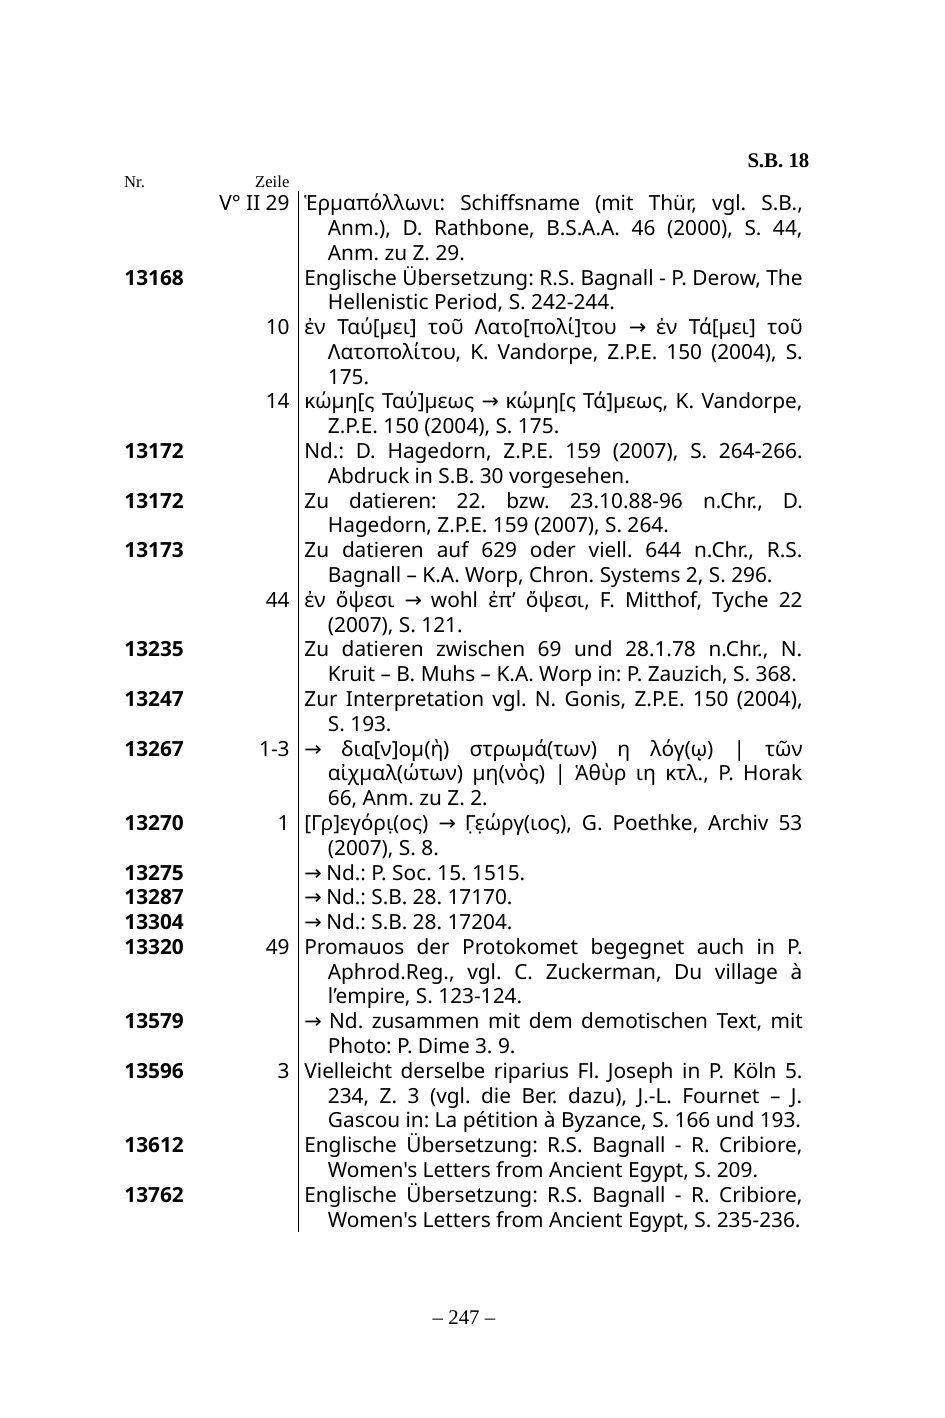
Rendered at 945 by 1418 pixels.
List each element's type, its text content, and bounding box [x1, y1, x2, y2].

table_cell Zu datieren: 22. bzw. 23.10.88-96 n.Chr., D. Hagedorn, Z.P.E. 159 (2007), S. 264. [299, 488, 809, 538]
table_cell Englische Übersetzung: R.S. Bagnall - R. Cribiore, Women's Letters from Ancient Egypt, S. 209. [299, 1133, 809, 1182]
table_cell 13275 [118, 860, 298, 885]
table_cell 44 [118, 588, 298, 637]
table_cell 49 [207, 935, 298, 1009]
table_cell Nd.: D. Hagedorn, Z.P.E. 159 (2007), S. 264-266. Abdruck in S.B. 30 vorgesehen. [299, 439, 809, 488]
table_cell Zu datieren zwischen 69 und 28.1.78 n.Chr., N. Kruit – B. Muhs – K.A. Worp in: P. Zauzich, S. 368. [299, 637, 809, 687]
table_cell 1-3 [207, 736, 298, 811]
table_cell 13612 [118, 1133, 298, 1182]
table_cell 13247 [118, 687, 298, 736]
table_cell 14 [118, 389, 298, 439]
table_cell 13762 [118, 1183, 298, 1232]
table_cell Zur Interpretation vgl. N. Gonis, Z.P.E. 150 (2004), S. 193. [299, 687, 809, 736]
table_cell ἐν Ταύ[μει] τοῦ Λατο[πολί]του → ἐν Τά[μει] τοῦ Λατοπολίτου, K. Vandorpe, Z.P.E. 150 (2004), S. 175. [299, 315, 809, 389]
table_cell → Nd.: S.B. 28. 17170. [299, 885, 809, 910]
table_cell 13172 [118, 488, 298, 538]
table_cell → Nd.: S.B. 28. 17204. [299, 910, 809, 934]
table_cell ἐν ὄψεσι → wohl ἐπ’ ὄψεσι, F. Mitthof, Tyche 22 (2007), S. 121. [299, 588, 809, 637]
table_cell 13320 [118, 935, 207, 1009]
table_cell Zu datieren auf 629 oder viell. 644 n.Chr., R.S. Bagnall – K.A. Worp, Chron. Systems 2, S. 296. [299, 538, 809, 587]
table_cell Englische Übersetzung: R.S. Bagnall - R. Cribiore, Women's Letters from Ancient Egypt, S. 235-236. [299, 1183, 809, 1232]
table_cell 13267 [118, 736, 207, 811]
table_cell Englische Übersetzung: R.S. Bagnall - P. Derow, The Hellenistic Period, S. 242-244. [299, 265, 809, 315]
table_cell 13235 [118, 637, 298, 687]
table_cell 13304 [118, 910, 298, 934]
table_cell 10 [118, 315, 298, 389]
table_cell 13172 [118, 439, 298, 488]
table_cell 13579 [118, 1009, 298, 1058]
table_cell 13173 [118, 538, 298, 587]
table_cell 13168 [118, 265, 298, 315]
table_cell → δια[ν]ομ(ὴ) στρωμά(των) η λόγ(ῳ) | τῶν αἰχμαλ(ώτων) μη(νὸς) | Ἁθὺρ ιη κτλ., P. Horak 66, Anm. zu Z. 2. [299, 736, 809, 811]
table_cell → Nd. zusammen mit dem demotischen Text, mit Photo: P. Dime 3. 9. [299, 1009, 809, 1058]
table_cell 13287 [118, 885, 298, 910]
table_cell 13596 [118, 1059, 207, 1133]
table_cell 3 [207, 1059, 298, 1133]
table_cell Ἑρμαπόλλωνι: Schiffsname (mit Thür, vgl. S.B., Anm.), D. Rathbone, B.S.A.A. 46 (2000), S. 44, Anm. zu Z. 29. [299, 191, 809, 265]
table_cell V° II 29 [118, 191, 298, 265]
table_cell Vielleicht derselbe riparius Fl. Joseph in P. Köln 5. 234, Z. 3 (vgl. die Ber. dazu), J.-L. Fournet – J. Gascou in: La pétition à Byzance, S. 166 und 193. [299, 1059, 809, 1133]
table_cell 13270 [118, 811, 207, 860]
table_cell → Nd.: P. Soc. 15. 1515. [299, 860, 809, 885]
table_cell [Γρ]εγόρι̣(ος) → Γ̣ε̣ώργ(ιος), G. Poethke, Archiv 53 (2007), S. 8. [299, 811, 809, 860]
table_cell κώμη[ς Ταύ]μεως → κώμη[ς Τά]μεως, K. Vandorpe, Z.P.E. 150 (2004), S. 175. [299, 389, 809, 439]
table_cell Promauos der Protokomet begegnet auch in P. Aphrod.Reg., vgl. C. Zuckerman, Du village à l’empire, S. 123-124. [299, 935, 809, 1009]
table_cell 1 [207, 811, 298, 860]
